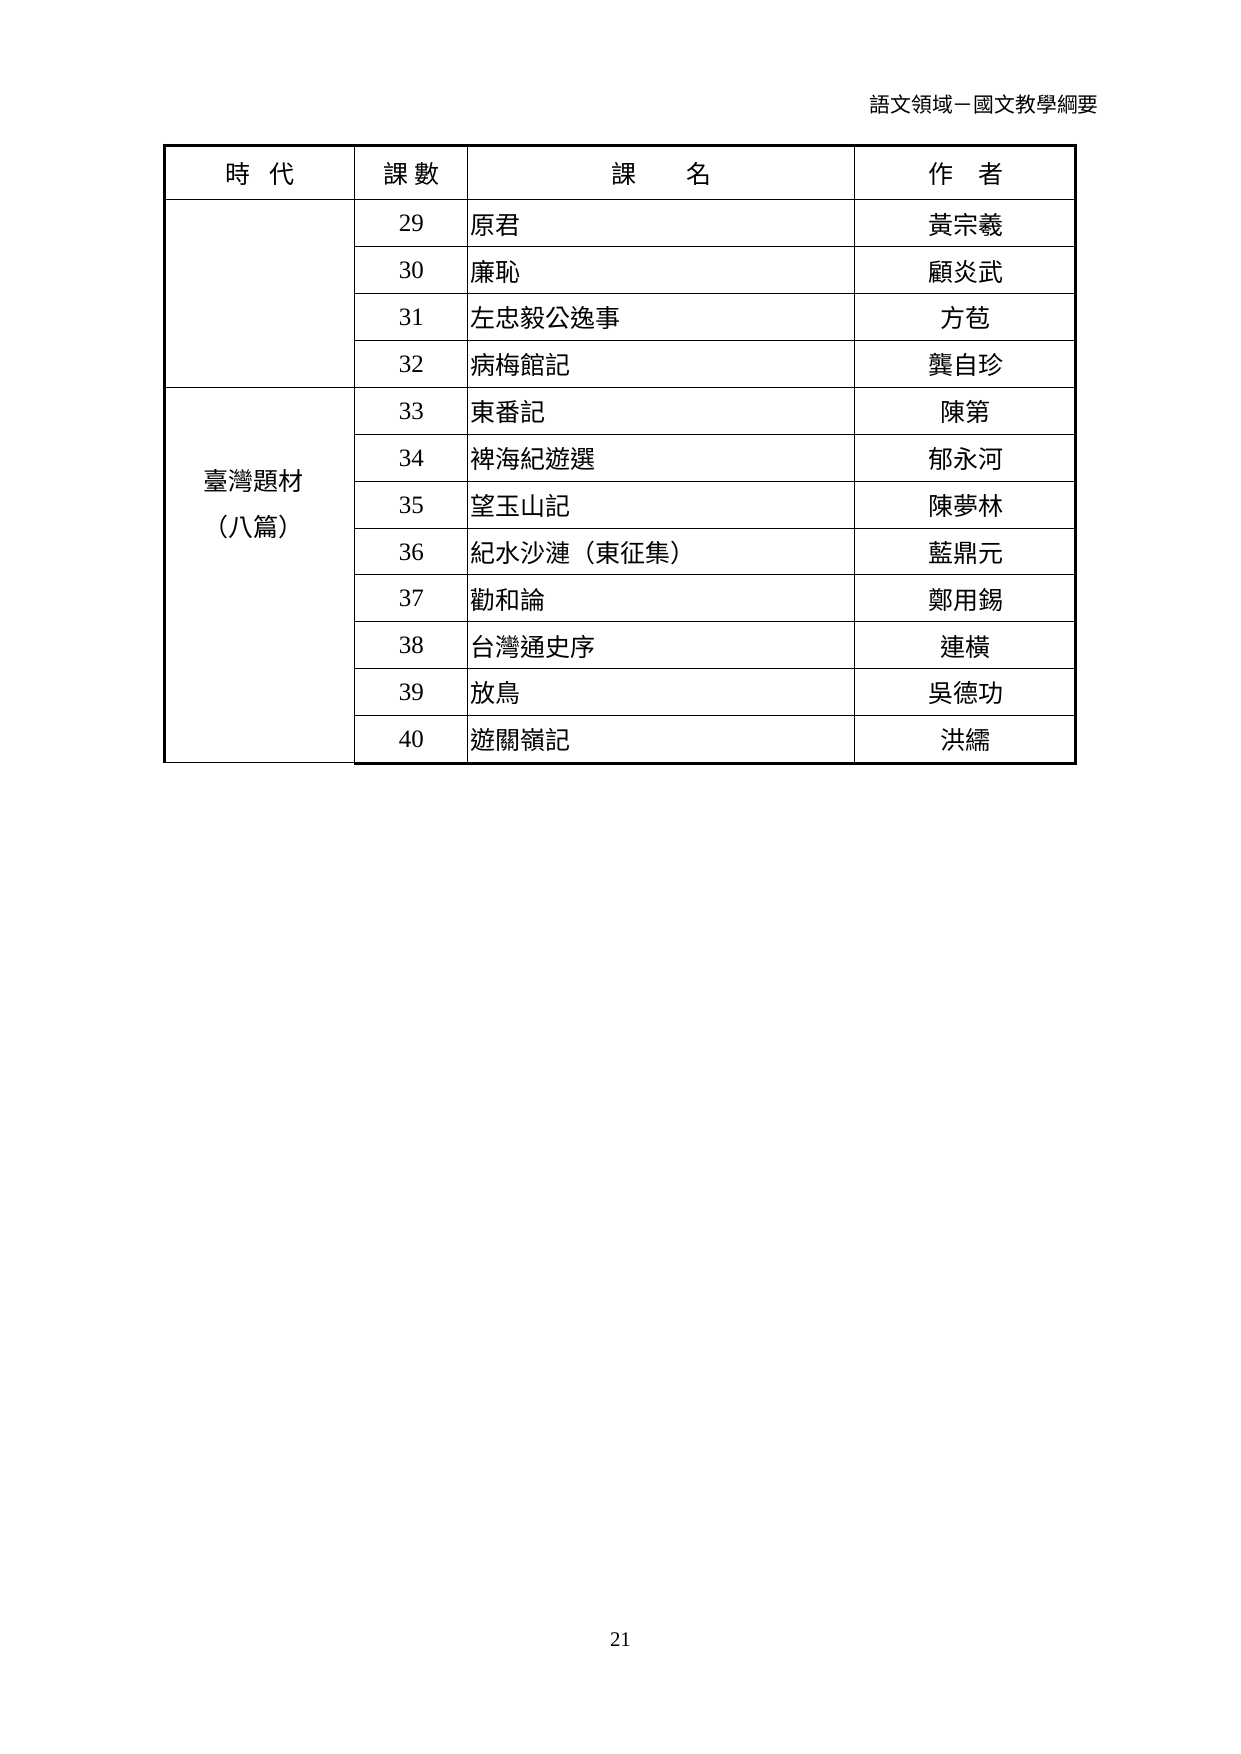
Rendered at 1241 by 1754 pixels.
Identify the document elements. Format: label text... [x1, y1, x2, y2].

table_cell 東番記 [468, 388, 854, 434]
table_header 課 數 [355, 147, 467, 199]
table_cell 39 [355, 669, 467, 715]
table_cell 望玉山記 [468, 482, 854, 527]
table_cell 40 [355, 716, 467, 762]
table_cell 方苞 [855, 294, 1074, 340]
table_cell 吳德功 [855, 669, 1074, 715]
table_cell 原君 [468, 200, 854, 246]
table_cell 廉恥 [468, 247, 854, 293]
table_cell 病梅館記 [468, 341, 854, 387]
table_cell 32 [355, 341, 467, 387]
table_cell 36 [355, 529, 467, 574]
table_cell 放鳥 [468, 669, 854, 715]
table_cell 左忠毅公逸事 [468, 294, 854, 340]
table_cell 35 [355, 482, 467, 527]
table_cell 紀水沙漣（東征集） [468, 529, 854, 574]
table_cell 連橫 [855, 622, 1074, 668]
table_cell 勸和論 [468, 575, 854, 621]
table_cell 陳夢林 [855, 482, 1074, 527]
table_cell 臺灣題材 （八篇） [166, 388, 354, 762]
table_header 課 名 [468, 147, 854, 199]
table_header 時 代 [166, 147, 354, 199]
table_cell 38 [355, 622, 467, 668]
table_cell 台灣通史序 [468, 622, 854, 668]
table_cell 29 [355, 200, 467, 246]
table_cell 34 [355, 435, 467, 481]
table_cell 陳第 [855, 388, 1074, 434]
table_header 作 者 [855, 147, 1074, 199]
table_cell 鄭用錫 [855, 575, 1074, 621]
table_cell 31 [355, 294, 467, 340]
table_cell 33 [355, 388, 467, 434]
table_cell 洪繻 [855, 716, 1074, 762]
table_cell 郁永河 [855, 435, 1074, 481]
table_cell 黃宗羲 [855, 200, 1074, 246]
table_cell 30 [355, 247, 467, 293]
table_cell 遊關嶺記 [468, 716, 854, 762]
table_cell 裨海紀遊選 [468, 435, 854, 481]
table_cell [166, 200, 354, 387]
table_cell 藍鼎元 [855, 529, 1074, 574]
table_cell 37 [355, 575, 467, 621]
table_cell 顧炎武 [855, 247, 1074, 293]
table_cell 龔自珍 [855, 341, 1074, 387]
